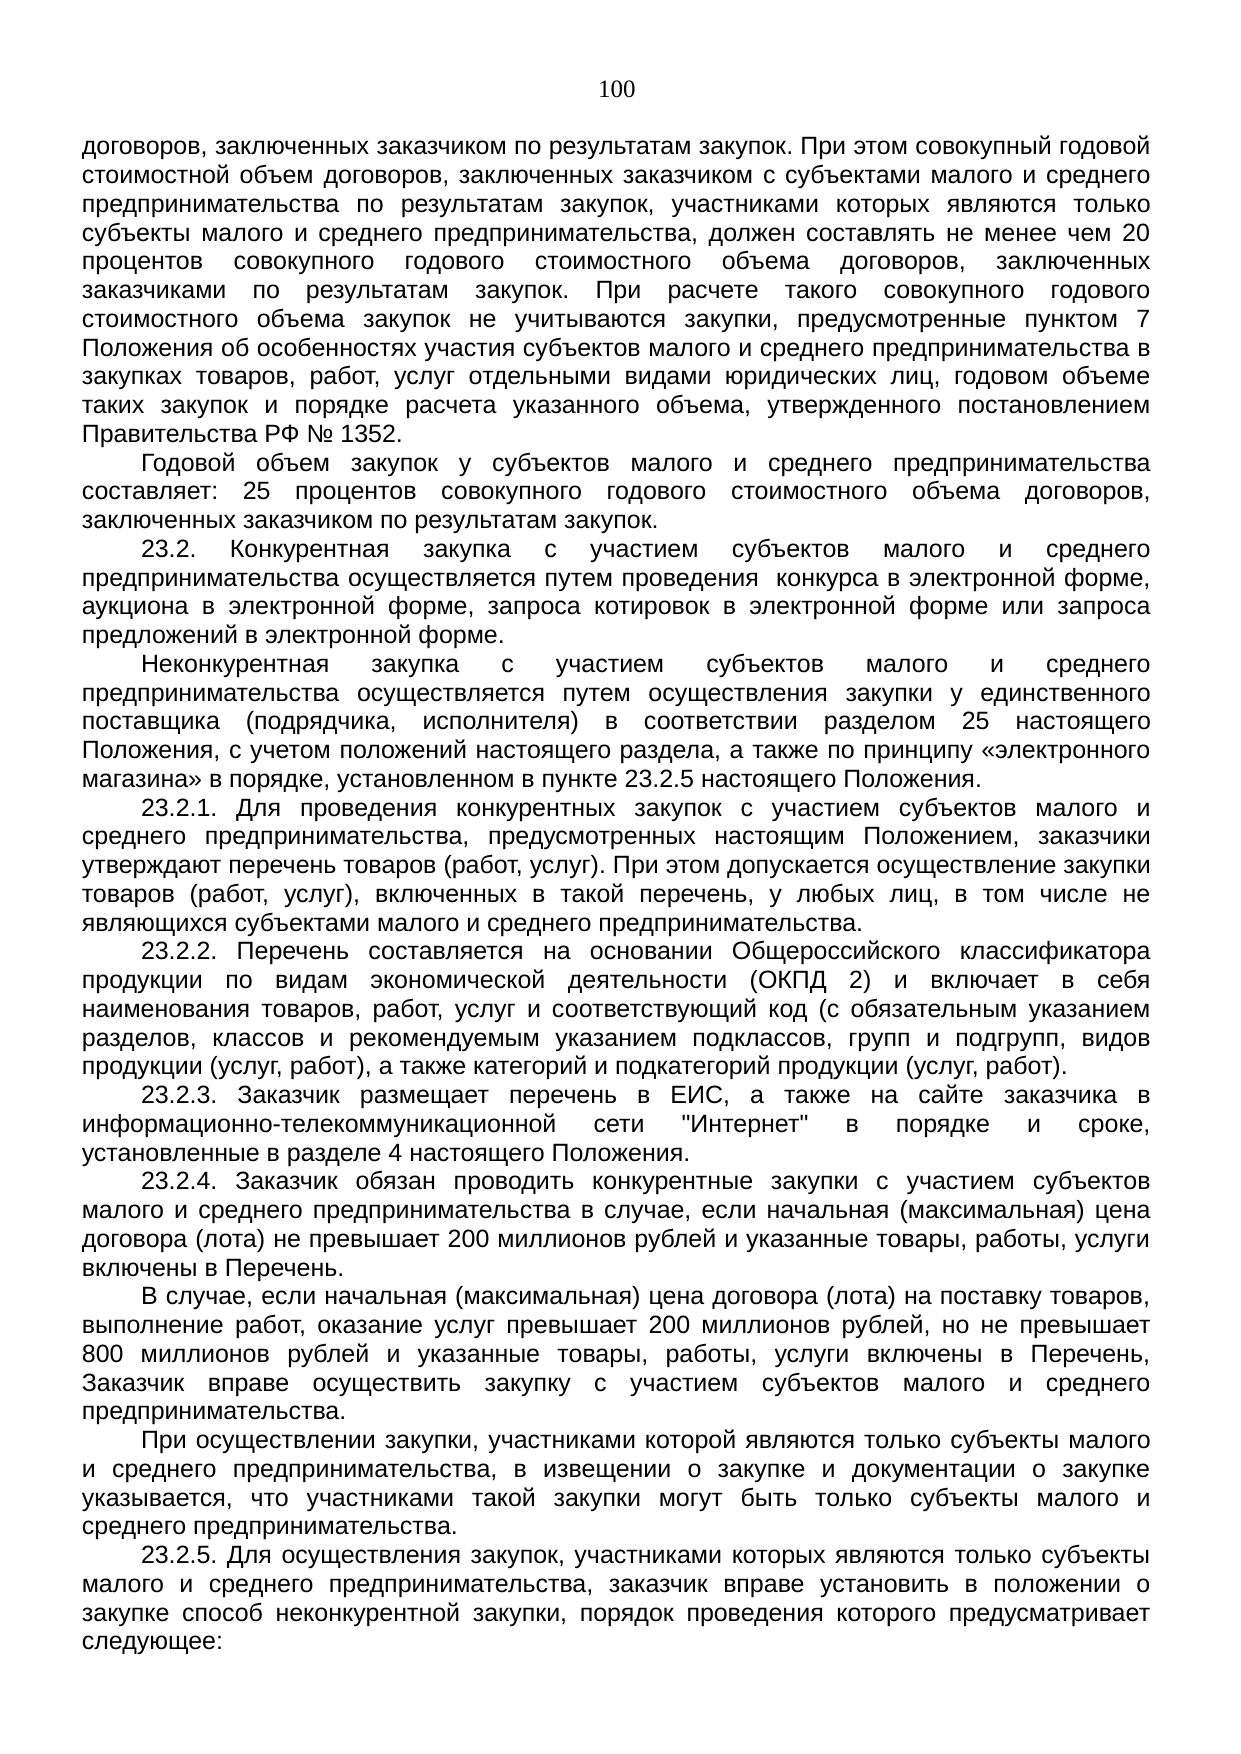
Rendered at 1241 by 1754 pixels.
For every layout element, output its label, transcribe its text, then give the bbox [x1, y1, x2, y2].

text 23.2.1. Для проведения конкурентных закупок с участием субъектов малого и среднего предпринимательства, предусмотренных настоящим Положением, заказчики утверждают перечень товаров (работ, услуг). При этом допускается осуществление закупки товаров (работ, услуг), включенных в такой перечень, у любых лиц, в том числе не являющихся субъектами малого и среднего предпринимательства. [82, 792, 1152, 936]
text 23.2.4. Заказчик обязан проводить конкурентные закупки с участием субъектов малого и среднего предпринимательства в случае, если начальная (максимальная) цена договора (лота) не превышает 200 миллионов рублей и указанные товары, работы, услуги включены в Перечень. [82, 1166, 1152, 1281]
text Неконкурентная закупка с участием субъектов малого и среднего предпринимательства осуществляется путем осуществления закупки у единственного поставщика (подрядчика, исполнителя) в соответствии разделом 25 настоящего Положения, с учетом положений настоящего раздела, а также по принципу «электронного магазина» в порядке, установленном в пункте 23.2.5 настоящего Положения. [82, 649, 1152, 792]
text Годовой объем закупок у субъектов малого и среднего предпринимательства составляет: 25 процентов совокупного годового стоимостного объема договоров, заключенных заказчиком по результатам закупок. [82, 447, 1152, 534]
text 23.2. Конкурентная закупка с участием субъектов малого и среднего предпринимательства осуществляется путем проведения конкурса в электронной форме, аукциона в электронной форме, запроса котировок в электронной форме или запроса предложений в электронной форме. [82, 534, 1152, 649]
text 23.2.5. Для осуществления закупок, участниками которых являются только субъекты малого и среднего предпринимательства, заказчик вправе установить в положении о закупке способ неконкурентной закупки, порядок проведения которого предусматривает следующее: [82, 1540, 1152, 1655]
text В случае, если начальная (максимальная) цена договора (лота) на поставку товаров, выполнение работ, оказание услуг превышает 200 миллионов рублей, но не превышает 800 миллионов рублей и указанные товары, работы, услуги включены в Перечень, Заказчик вправе осуществить закупку с участием субъектов малого и среднего предпринимательства. [82, 1281, 1152, 1425]
text При осуществлении закупки, участниками которой являются только субъекты малого и среднего предпринимательства, в извещении о закупке и документации о закупке указывается, что участниками такой закупки могут быть только субъекты малого и среднего предпринимательства. [82, 1425, 1152, 1540]
text 23.2.2. Перечень составляется на основании Общероссийского классификатора продукции по видам экономической деятельности (ОКПД 2) и включает в себя наименования товаров, работ, услуг и соответствующий код (с обязательным указанием разделов, классов и рекомендуемым указанием подклассов, групп и подгрупп, видов продукции (услуг, работ), а также категорий и подкатегорий продукции (услуг, работ). [82, 936, 1152, 1080]
text договоров, заключенных заказчиком по результатам закупок. При этом совокупный годовой стоимостной объем договоров, заключенных заказчиком с субъектами малого и среднего предпринимательства по результатам закупок, участниками которых являются только субъекты малого и среднего предпринимательства, должен составлять не менее чем 20 процентов совокупного годового стоимостного объема договоров, заключенных заказчиками по результатам закупок. При расчете такого совокупного годового стоимостного объема закупок не учитываются закупки, предусмотренные пунктом 7 Положения об особенностях участия субъектов малого и среднего предпринимательства в закупках товаров, работ, услуг отдельными видами юридических лиц, годовом объеме таких закупок и порядке расчета указанного объема, утвержденного постановлением Правительства РФ № 1352. [82, 131, 1152, 447]
text 23.2.3. Заказчик размещает перечень в ЕИС, а также на сайте заказчика в информационно-телекоммуникационной сети "Интернет" в порядке и сроке, установленные в разделе 4 настоящего Положения. [82, 1080, 1152, 1166]
